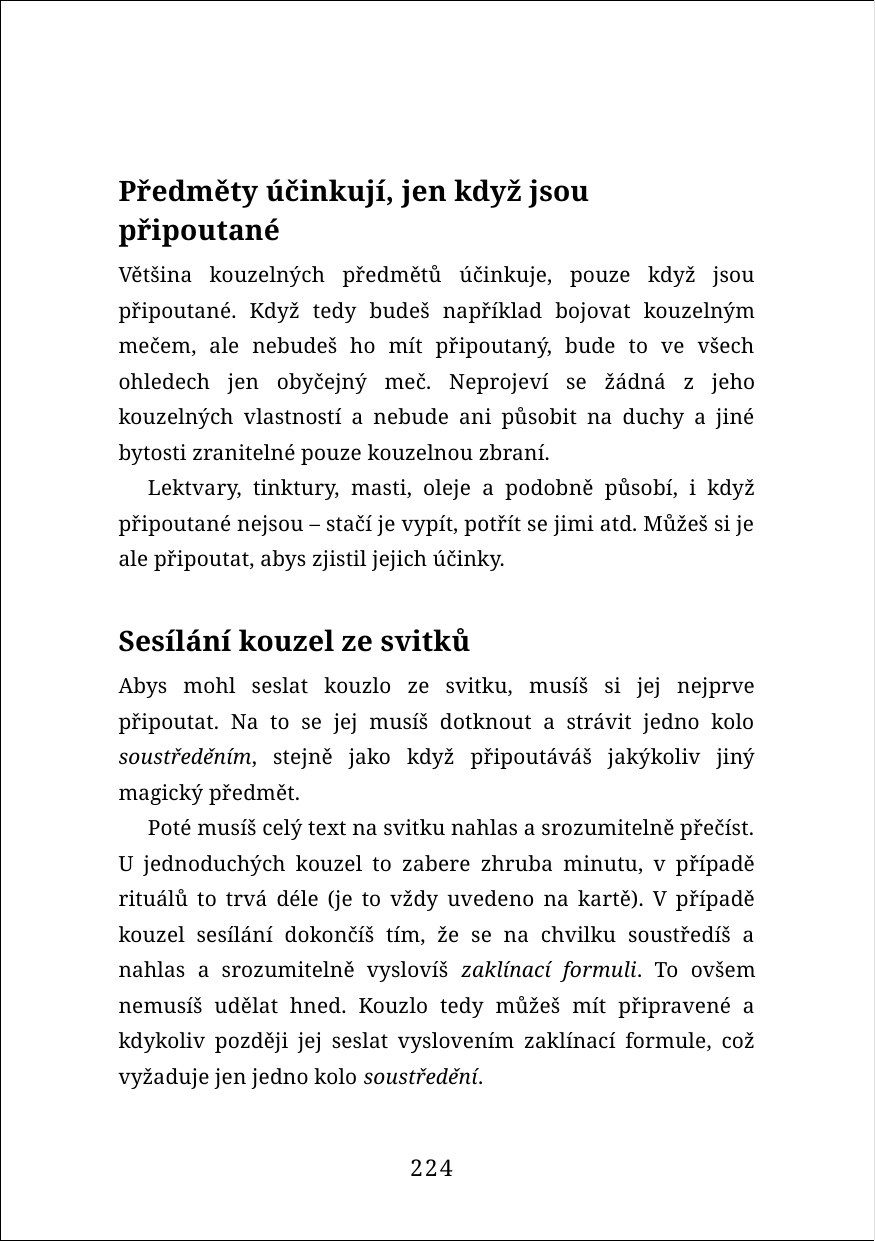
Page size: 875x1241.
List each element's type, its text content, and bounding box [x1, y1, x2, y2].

text Většina kouzelných předmětů účinkuje, pouze když jsou připoutané. Když tedy budeš například bojovat kouzelným mečem, ale nebudeš ho mít připoutaný, bude to ve všech ohledech jen obyčejný meč. Neprojeví se žádná z jeho kouzelných vlastností a nebude ani působit na duchy a jiné bytosti zranitelné pouze kouzelnou zbraní. Lektvary, tinktury, masti, oleje a podobně působí, i když připoutané nejsou – stačí je vypít, potřít se jimi atd. Můžeš si je ale připoutat, abys zjistil jejich účinky. [118, 260, 756, 573]
subtitle Sesílání kouzel ze svitků [118, 621, 756, 659]
text Abys mohl seslat kouzlo ze svitku, musíš si jej nejprve připoutat. Na to se jej musíš dotknout a strávit jedno kolo soustředěním, stejně jako když připoutáváš jakýkoliv jiný magický předmět. Poté musíš celý text na svitku nahlas a srozumitelně přečíst. U jednoduchých kouzel to zabere zhruba minutu, v případě rituálů to trvá déle (je to vždy uvedeno na kartě). V případě kouzel sesílání dokončíš tím, že se na chvilku soustředíš a nahlas a srozumitelně vyslovíš zaklínací formuli. To ovšem nemusíš udělat hned. Kouzlo tedy můžeš mít připravené a kdykoliv později jej seslat vyslovením zaklínací formule, což vyžaduje jen jedno kolo soustředění. [118, 671, 756, 1091]
subtitle Předměty účinkují, jen když jsou připoutané [118, 172, 756, 248]
